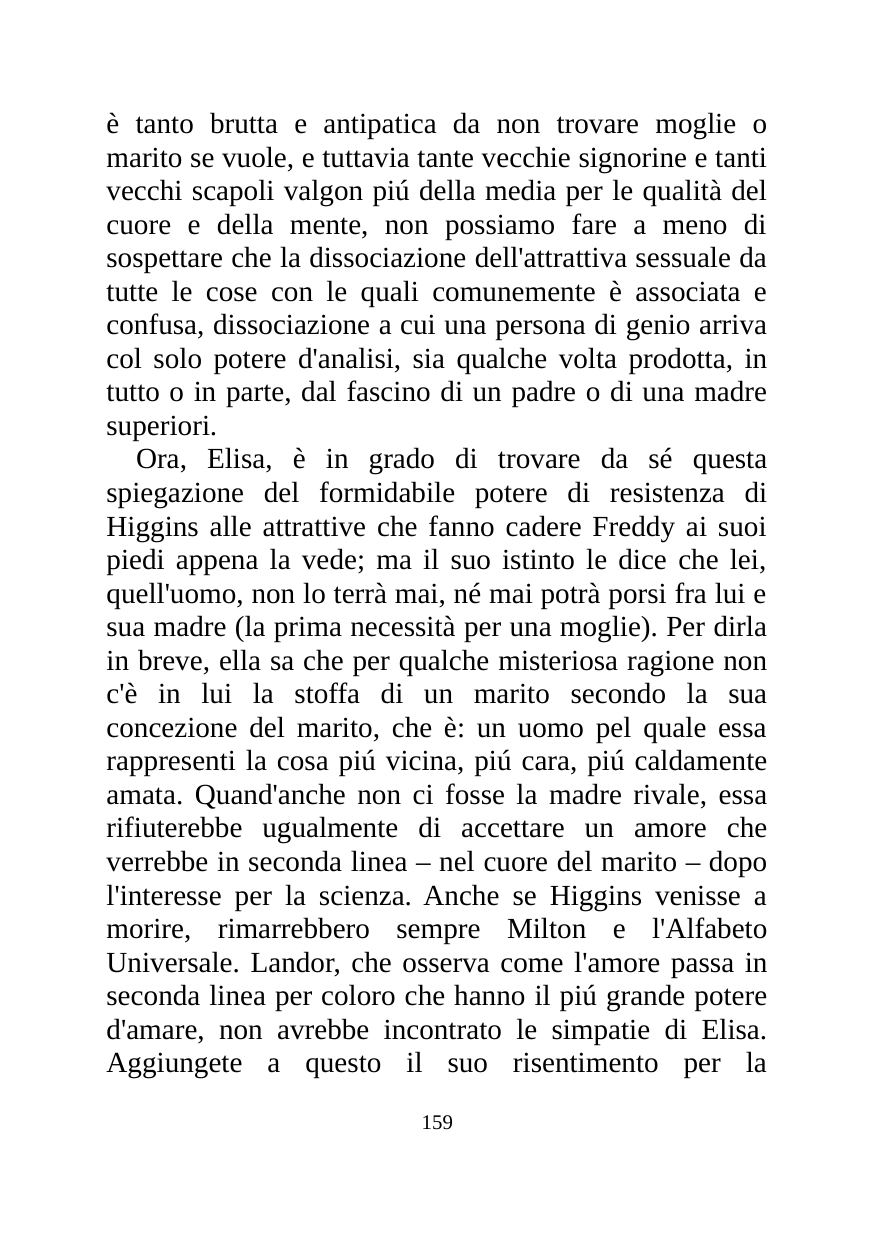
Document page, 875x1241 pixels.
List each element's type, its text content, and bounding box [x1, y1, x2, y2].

text è tanto brutta e antipatica da non trovare moglie o marito se vuole, e tuttavia tante vecchie signorine e tanti vecchi scapoli valgon piú della media per le qualità del cuore e della mente, non possiamo fare a meno di sospettare che la dissociazione dell'attrattiva sessuale da tutte le cose con le quali comunemente è associata e confusa, dissociazione a cui una persona di genio arriva col solo potere d'analisi, sia qualche volta prodotta, in tutto o in parte, dal fascino di un padre o di una madre superiori. [106, 106, 768, 442]
text Ora, Elisa, è in grado di trovare da sé questa spiegazione del formidabile potere di resistenza di Higgins alle attrattive che fanno cadere Freddy ai suoi piedi appena la vede; ma il suo istinto le dice che lei, quell'uomo, non lo terrà mai, né mai potrà porsi fra lui e sua madre (la prima necessità per una moglie). Per dirla in breve, ella sa che per qualche misteriosa ragione non c'è in lui la stoffa di un marito secondo la sua concezione del marito, che è: un uomo pel quale essa rappresenti la cosa piú vicina, piú cara, piú caldamente amata. Quand'anche non ci fosse la madre rivale, essa rifiuterebbe ugualmente di accettare un amore che verrebbe in seconda linea – nel cuore del marito – dopo l'interesse per la scienza. Anche se Higgins venisse a morire, rimarrebbero sempre Milton e l'Alfabeto Universale. Landor, che osserva come l'amore passa in seconda linea per coloro che hanno il piú grande potere d'amare, non avrebbe incontrato le simpatie di Elisa. Aggiungete a questo il suo risentimento per la [106, 442, 768, 1079]
